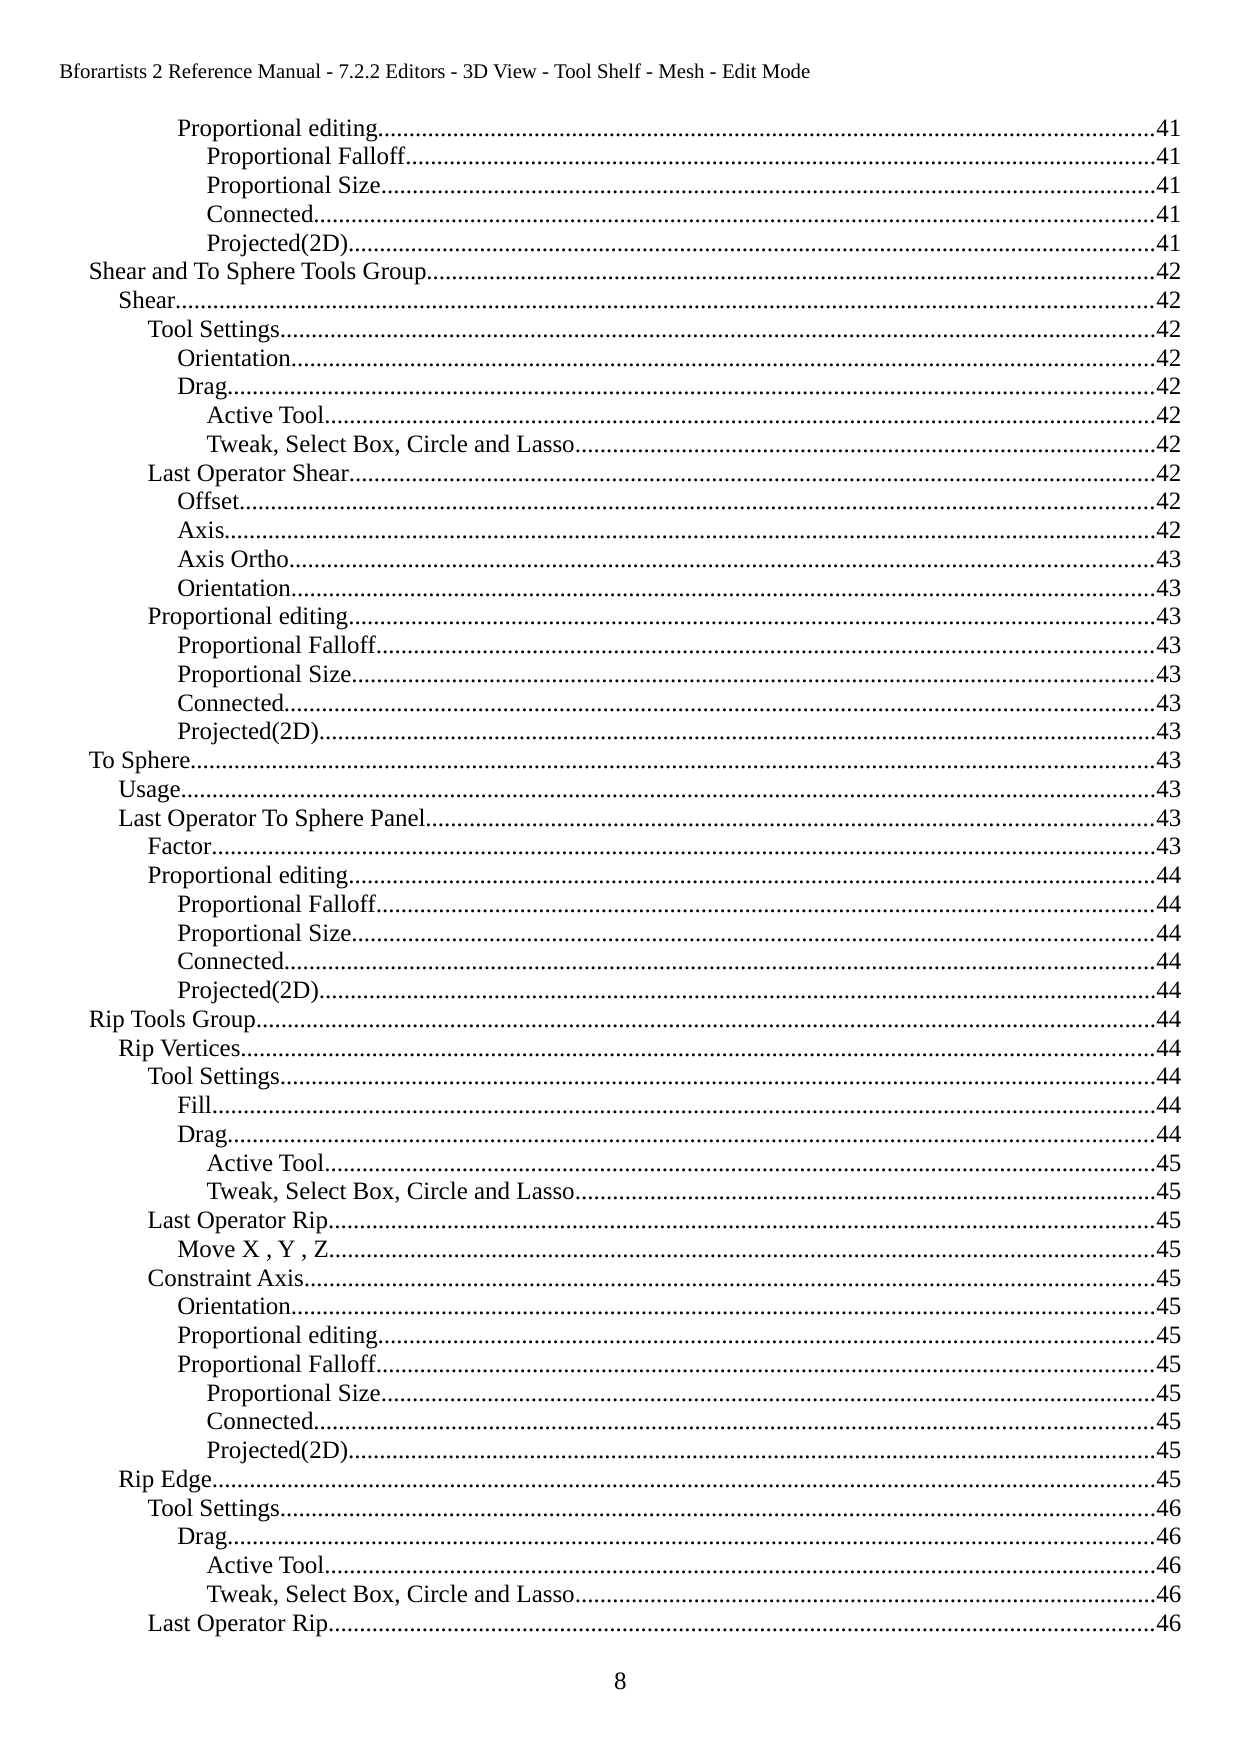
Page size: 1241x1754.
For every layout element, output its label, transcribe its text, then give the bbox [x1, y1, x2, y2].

text Proportional editing 45 [177, 1320, 1181, 1349]
text Connected 44 [177, 946, 1181, 975]
text Active Tool 46 [206, 1550, 1181, 1579]
text To Sphere 43 [88, 745, 1181, 774]
text Shear 42 [118, 285, 1181, 314]
text Last Operator Rip 46 [147, 1608, 1181, 1636]
text Drag 46 [177, 1521, 1181, 1550]
text Rip Vertices 44 [118, 1033, 1181, 1061]
text Connected 45 [206, 1406, 1181, 1435]
text Last Operator Shear 42 [147, 458, 1181, 486]
text Tweak, Select Box, Circle and Lasso 45 [206, 1176, 1181, 1205]
text Rip Tools Group 44 [88, 1004, 1181, 1033]
text Connected 41 [206, 199, 1181, 228]
text Drag 42 [177, 371, 1181, 400]
text Last Operator To Sphere Panel 43 [118, 803, 1181, 831]
text Projected(2D) 43 [177, 716, 1181, 745]
text Tweak, Select Box, Circle and Lasso 46 [206, 1579, 1181, 1608]
text Last Operator Rip 45 [147, 1205, 1181, 1234]
text Active Tool 42 [206, 400, 1181, 429]
text Axis 42 [177, 515, 1181, 544]
text Orientation 45 [177, 1291, 1181, 1320]
text Factor 43 [147, 831, 1181, 860]
text Drag 44 [177, 1119, 1181, 1148]
text Rip Edge 45 [118, 1464, 1181, 1493]
text Proportional editing 44 [147, 860, 1181, 889]
text Tool Settings 44 [147, 1061, 1181, 1090]
text Axis Ortho 43 [177, 544, 1181, 573]
text Proportional Size 41 [206, 170, 1181, 199]
text Move X , Y , Z 45 [177, 1234, 1181, 1263]
text Proportional Size 44 [177, 918, 1181, 946]
text Orientation 43 [177, 573, 1181, 601]
text Tweak, Select Box, Circle and Lasso 42 [206, 429, 1181, 458]
text Orientation 42 [177, 343, 1181, 371]
text Tool Settings 42 [147, 314, 1181, 343]
text Proportional Falloff 45 [177, 1349, 1181, 1378]
text Proportional editing 43 [147, 601, 1181, 630]
text Proportional Falloff 41 [206, 141, 1181, 170]
text Shear and To Sphere Tools Group 42 [88, 256, 1181, 285]
text Fill 44 [177, 1090, 1181, 1119]
text Projected(2D) 44 [177, 975, 1181, 1004]
text Active Tool 45 [206, 1148, 1181, 1176]
text Proportional Size 45 [206, 1378, 1181, 1406]
text Offset 42 [177, 486, 1181, 515]
text Projected(2D) 41 [206, 228, 1181, 256]
text Proportional Falloff 44 [177, 889, 1181, 918]
text Tool Settings 46 [147, 1493, 1181, 1521]
text Proportional Falloff 43 [177, 630, 1181, 659]
text Constraint Axis 45 [147, 1263, 1181, 1291]
text Proportional Size 43 [177, 659, 1181, 688]
text Connected 43 [177, 688, 1181, 716]
text Usage 43 [118, 774, 1181, 803]
text Proportional editing 41 [177, 113, 1181, 141]
text Projected(2D) 45 [206, 1435, 1181, 1464]
